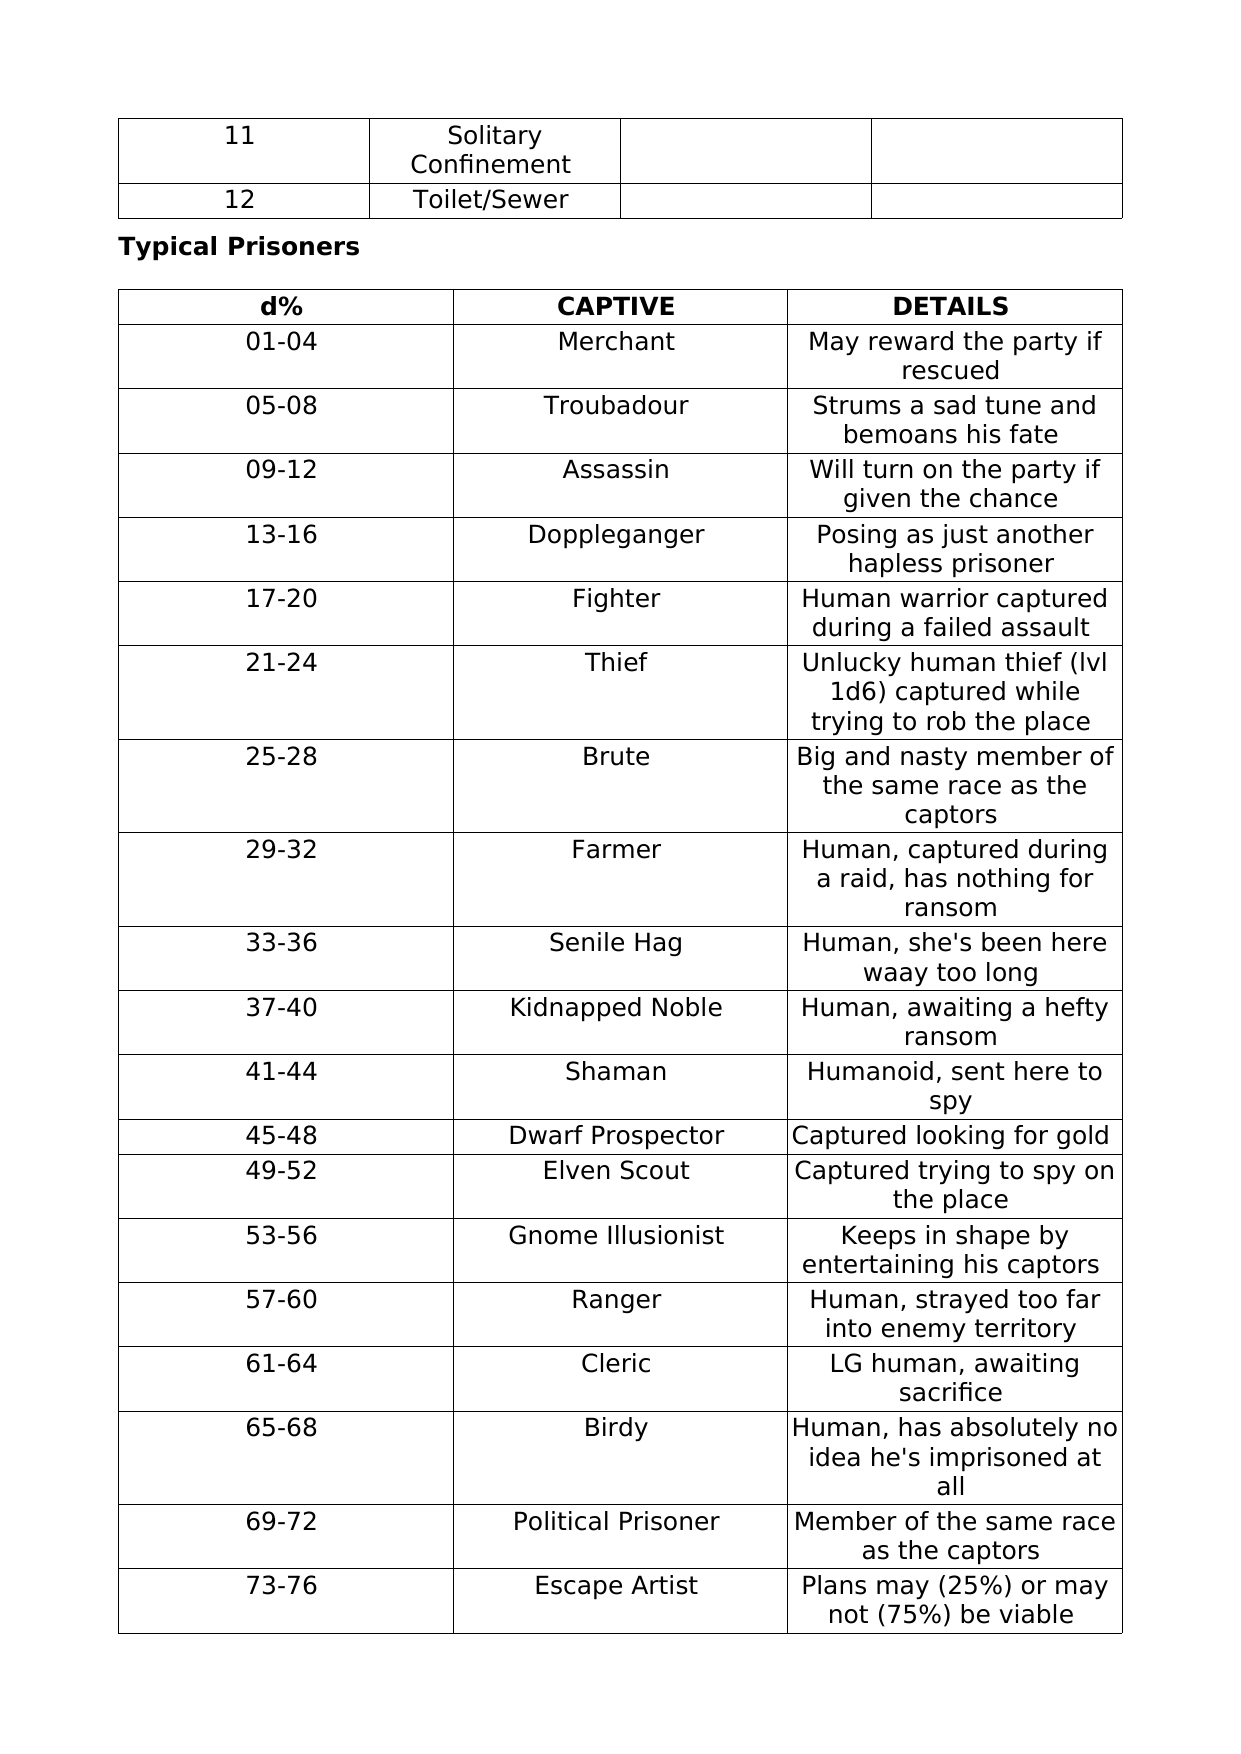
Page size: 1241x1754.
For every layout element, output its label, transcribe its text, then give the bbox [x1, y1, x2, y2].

table_cell Gnome Illusionist [454, 1219, 787, 1282]
table_cell Unlucky human thief (lvl 1d6) captured while trying to rob the place [788, 646, 1122, 739]
table_cell 45-48 [119, 1120, 453, 1153]
table_cell 12 [119, 184, 369, 217]
table_cell 53-56 [119, 1219, 453, 1282]
table_cell Kidnapped Noble [454, 991, 787, 1054]
table_cell Farmer [454, 833, 787, 926]
table_cell [621, 119, 871, 182]
table_cell Human, she's been here waay too long [788, 927, 1122, 990]
table_cell 65-68 [119, 1412, 453, 1504]
table_cell 09-12 [119, 454, 453, 517]
table_cell Captured trying to spy on the place [788, 1155, 1122, 1218]
table_cell 37-40 [119, 991, 453, 1054]
table_cell 33-36 [119, 927, 453, 990]
table_cell Troubadour [454, 389, 787, 452]
table_cell Assassin [454, 454, 787, 517]
table_cell 13-16 [119, 518, 453, 581]
table_cell Strums a sad tune and bemoans his fate [788, 389, 1122, 452]
table_cell Solitary Confinement [370, 119, 620, 182]
table_cell Member of the same race as the captors [788, 1505, 1122, 1568]
table_cell [872, 119, 1122, 182]
table_cell Will turn on the party if given the chance [788, 454, 1122, 517]
table_cell 25-28 [119, 740, 453, 832]
table_cell LG human, awaiting sacrifice [788, 1347, 1122, 1411]
table_cell [621, 184, 871, 217]
table_cell 21-24 [119, 646, 453, 739]
table_cell 57-60 [119, 1283, 453, 1346]
table_cell Brute [454, 740, 787, 832]
table_cell Ranger [454, 1283, 787, 1346]
table_cell Toilet/Sewer [370, 184, 620, 217]
table_cell 01-04 [119, 325, 453, 388]
table_cell 69-72 [119, 1505, 453, 1568]
table_cell Elven Scout [454, 1155, 787, 1218]
table_cell 05-08 [119, 389, 453, 452]
table_cell Human, awaiting a hefty ransom [788, 991, 1122, 1054]
table_cell 41-44 [119, 1055, 453, 1118]
text Typical Prisoners [118, 232, 1122, 262]
table_header DETAILS [788, 290, 1122, 324]
table_cell Human, has absolutely no idea he's imprisoned at all [788, 1412, 1122, 1504]
table_cell Big and nasty member of the same race as the captors [788, 740, 1122, 832]
table_cell 49-52 [119, 1155, 453, 1218]
table_cell Fighter [454, 582, 787, 645]
table_cell Political Prisoner [454, 1505, 787, 1568]
table_cell Escape Artist [454, 1569, 787, 1633]
table_cell 11 [119, 119, 369, 182]
table_cell Posing as just another hapless prisoner [788, 518, 1122, 581]
table_cell Captured looking for gold [788, 1120, 1122, 1153]
table_cell Doppleganger [454, 518, 787, 581]
table_cell Human warrior captured during a failed assault [788, 582, 1122, 645]
table_header CAPTIVE [454, 290, 787, 324]
table_cell 29-32 [119, 833, 453, 926]
table_cell May reward the party if rescued [788, 325, 1122, 388]
table_cell Merchant [454, 325, 787, 388]
table_cell Human, strayed too far into enemy territory [788, 1283, 1122, 1346]
table_cell 73-76 [119, 1569, 453, 1633]
table_cell [872, 184, 1122, 217]
table_cell Birdy [454, 1412, 787, 1504]
table_cell Human, captured during a raid, has nothing for ransom [788, 833, 1122, 926]
table_cell 61-64 [119, 1347, 453, 1411]
table_cell Cleric [454, 1347, 787, 1411]
table_cell Senile Hag [454, 927, 787, 990]
table_cell Plans may (25%) or may not (75%) be viable [788, 1569, 1122, 1633]
table_header d% [119, 290, 453, 324]
table_cell Humanoid, sent here to spy [788, 1055, 1122, 1118]
table_cell Keeps in shape by entertaining his captors [788, 1219, 1122, 1282]
table_cell Thief [454, 646, 787, 739]
table_cell 17-20 [119, 582, 453, 645]
table_cell Dwarf Prospector [454, 1120, 787, 1153]
table_cell Shaman [454, 1055, 787, 1118]
